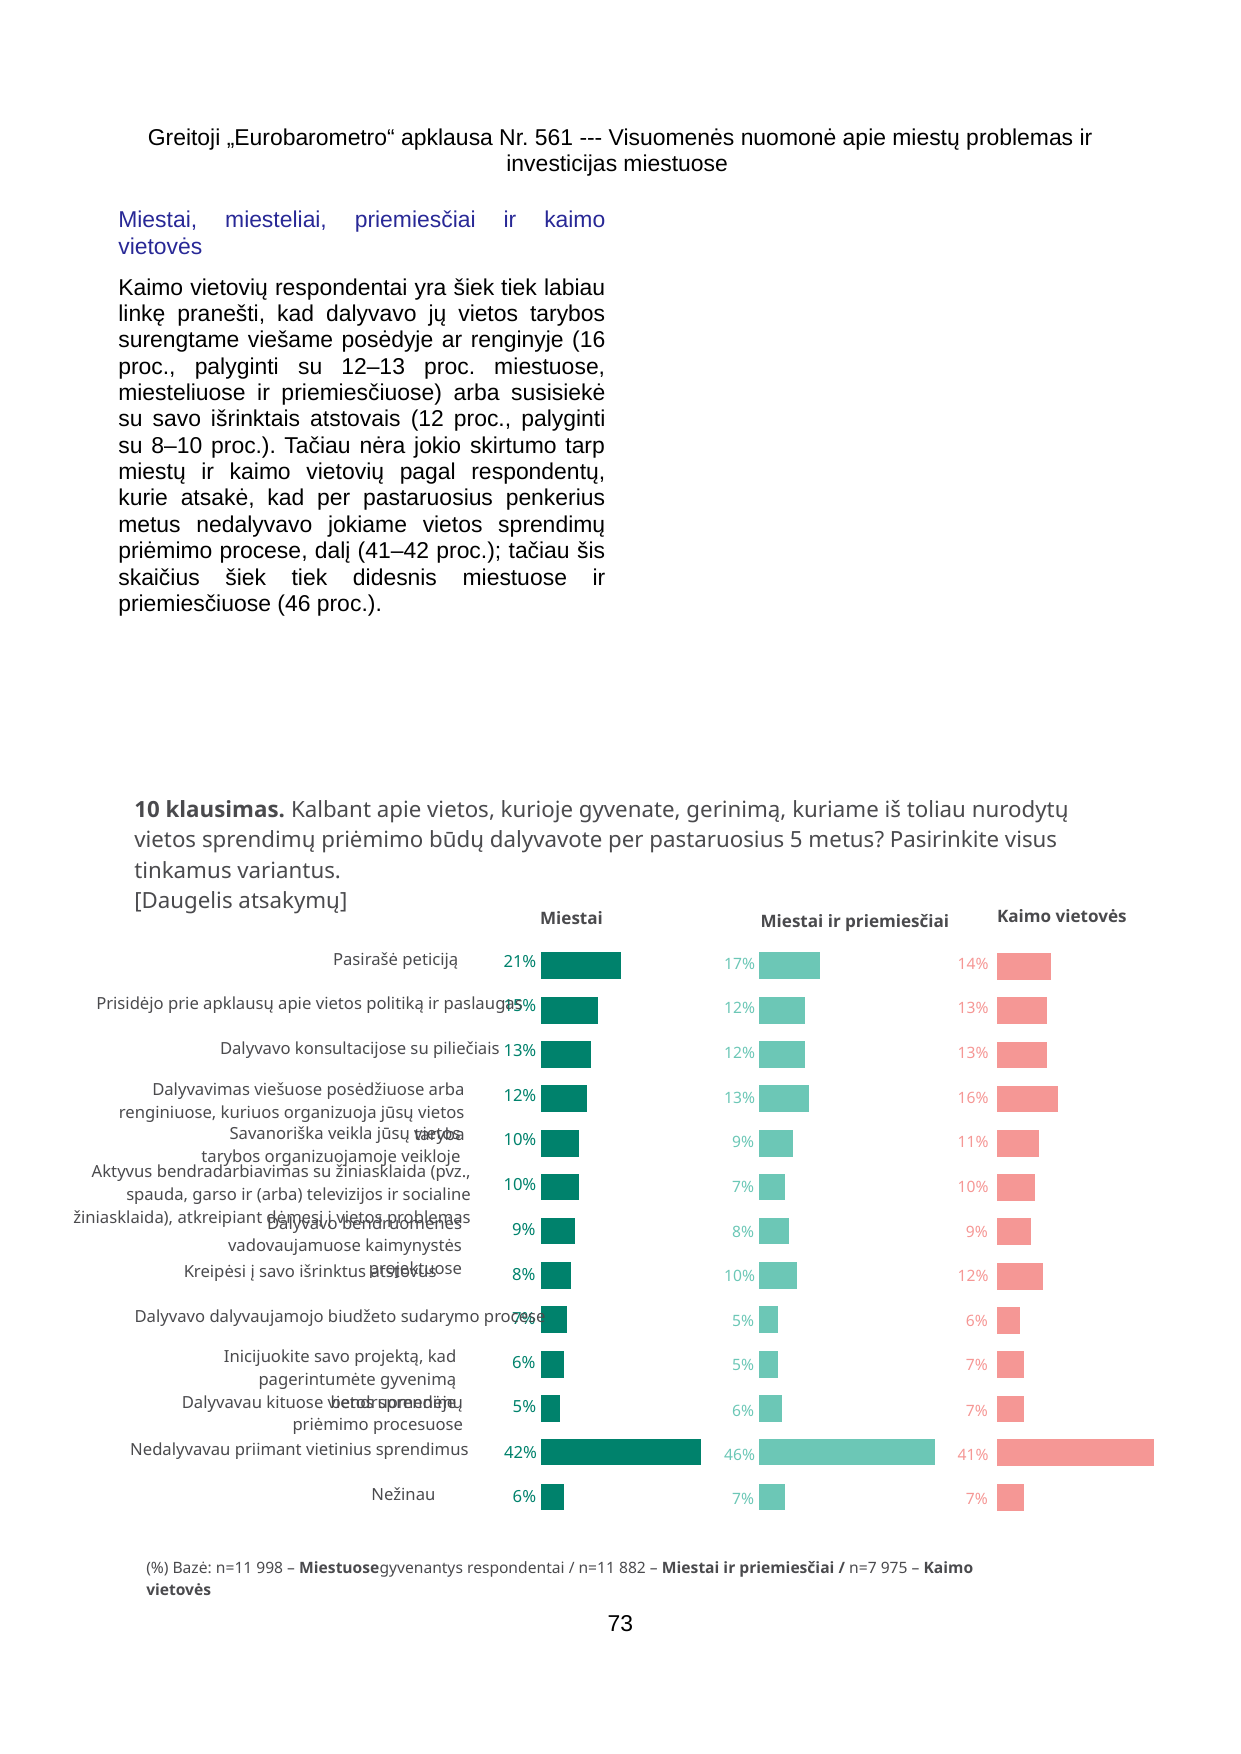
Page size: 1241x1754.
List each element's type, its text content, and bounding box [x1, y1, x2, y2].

text Miestai, miesteliai, priemiesčiai ir kaimo vietovės [118, 206, 605, 259]
text Kaimo vietovių respondentai yra šiek tiek labiau linkę pranešti, kad dalyvavo jų vietos tarybos surengtame viešame posėdyje ar renginyje (16 proc., palyginti su 12–13 proc. miestuose, miesteliuose ir priemiesčiuose) arba susisiekė su savo išrinktais atstovais (12 proc., palyginti su 8–10 proc.). Tačiau nėra jokio skirtumo tarp miestų ir kaimo vietovių pagal respondentų, kurie atsakė, kad per pastaruosius penkerius metus nedalyvavo jokiame vietos sprendimų priėmimo procese, dalį (41–42 proc.); tačiau šis skaičius šiek tiek didesnis miestuose ir priemiesčiuose (46 proc.). [118, 273, 605, 616]
